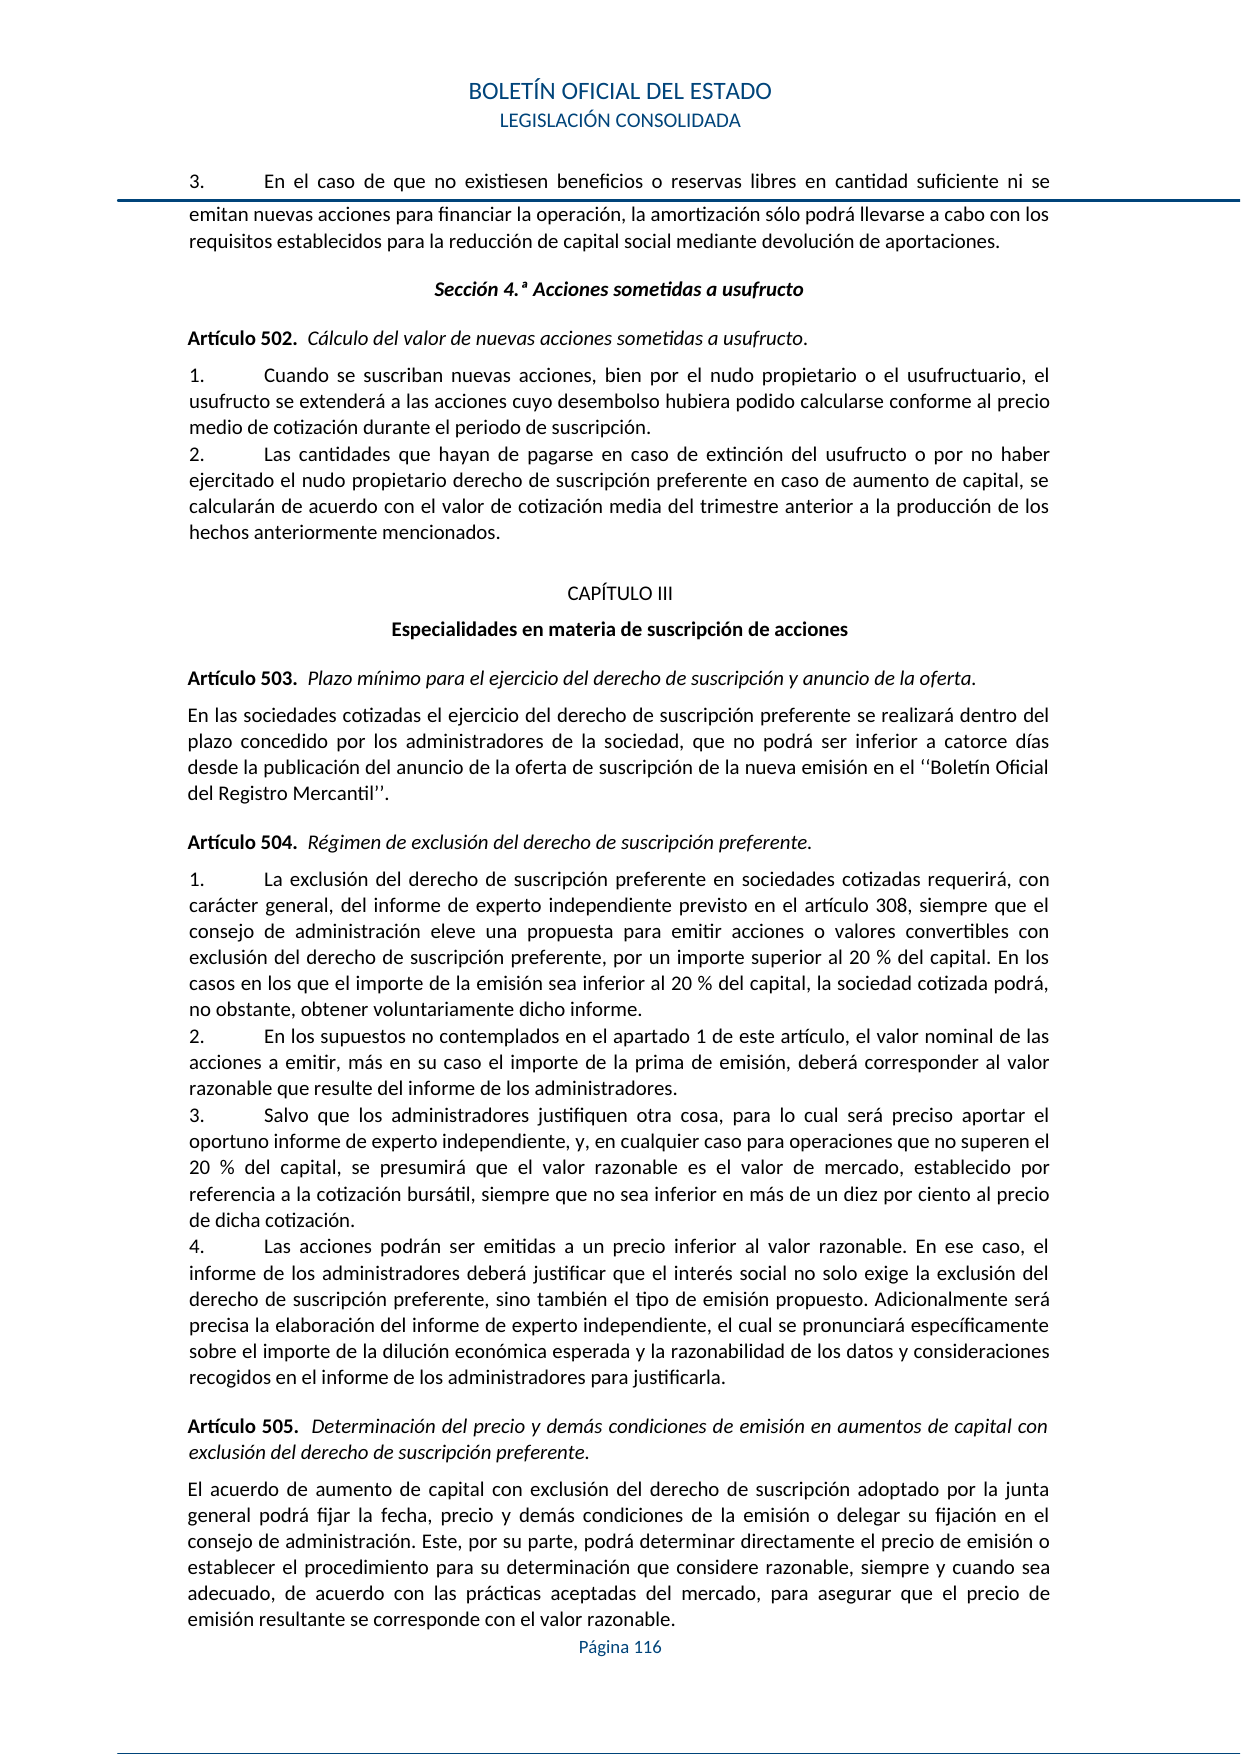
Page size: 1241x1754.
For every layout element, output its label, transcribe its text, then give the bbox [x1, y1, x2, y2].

list En los supuestos no contemplados en el apartado 1 de este artículo, el valor nominal de las acciones a emitir, más en su caso el importe de la prima de emisión, deberá corresponder al valor razonable que resulte del informe de los administradores. [189, 1023, 1051, 1101]
list En el caso de que no existiesen beneficios o reservas libres en cantidad suficiente ni se [189, 168, 1051, 199]
text Artículo 505. Determinación del precio y demás condiciones de emisión en aumentos de capital con exclusión del derecho de suscripción preferente. [187, 1413, 1051, 1464]
text Artículo 502. Cálculo del valor de nuevas acciones sometidas a usufructo. [187, 325, 1051, 351]
text Sección 4.ª Acciones sometidas a usufructo [189, 277, 1051, 302]
list Cuando se suscriban nuevas acciones, bien por el nudo propietario o el usufructuario, el usufructo se extenderá a las acciones cuyo desembolso hubiera podido calcularse conforme al precio medio de cotización durante el periodo de suscripción. [189, 362, 1051, 439]
text CAPÍTULO III [212, 580, 1029, 605]
text El acuerdo de aumento de capital con exclusión del derecho de suscripción adoptado por la junta general podrá fijar la fecha, precio y demás condiciones de la emisión o delegar su fijación en el consejo de administración. Este, por su parte, podrá determinar directamente el precio de emisión o establecer el procedimiento para su determinación que considere razonable, siempre y cuando sea adecuado, de acuerdo con las prácticas aceptadas del mercado, para asegurar que el precio de emisión resultante se corresponde con el valor razonable. [187, 1476, 1051, 1632]
list emitan nuevas acciones para financiar la operación, la amortización sólo podrá llevarse a cabo con los requisitos establecidos para la reducción de capital social mediante devolución de aportaciones. [189, 202, 1051, 253]
list Las cantidades que hayan de pagarse en caso de extinción del usufructo o por no haber ejercitado el nudo propietario derecho de suscripción preferente en caso de aumento de capital, se calcularán de acuerdo con el valor de cotización media del trimestre anterior a la producción de los hechos anteriormente mencionados. [189, 441, 1051, 545]
list Salvo que los administradores justifiquen otra cosa, para lo cual será preciso aportar el oportuno informe de experto independiente, y, en cualquier caso para operaciones que no superen el 20 % del capital, se presumirá que el valor razonable es el valor de mercado, establecido por referencia a la cotización bursátil, siempre que no sea inferior en más de un diez por ciento al precio de dicha cotización. [189, 1102, 1051, 1232]
text Especialidades en materia de suscripción de acciones [210, 617, 1030, 642]
text Artículo 503. Plazo mínimo para el ejercicio del derecho de suscripción y anuncio de la oferta. [187, 665, 1051, 691]
text En las sociedades cotizadas el ejercicio del derecho de suscripción preferente se realizará dentro del plazo concedido por los administradores de la sociedad, que no podrá ser inferior a catorce días desde la publicación del anuncio de la oferta de suscripción de la nueva emisión en el ‘‘Boletín Oficial del Registro Mercantil’’. [187, 702, 1051, 806]
list La exclusión del derecho de suscripción preferente en sociedades cotizadas requerirá, con carácter general, del informe de experto independiente previsto en el artículo 308, siempre que el consejo de administración eleve una propuesta para emitir acciones o valores convertibles con exclusión del derecho de suscripción preferente, por un importe superior al 20 % del capital. En los casos en los que el importe de la emisión sea inferior al 20 % del capital, la sociedad cotizada podrá, no obstante, obtener voluntariamente dicho informe. [189, 866, 1051, 1022]
text Artículo 504. Régimen de exclusión del derecho de suscripción preferente. [187, 829, 1051, 854]
list Las acciones podrán ser emitidas a un precio inferior al valor razonable. En ese caso, el informe de los administradores deberá justificar que el interés social no solo exige la exclusión del derecho de suscripción preferente, sino también el tipo de emisión propuesto. Adicionalmente será precisa la elaboración del informe de experto independiente, el cual se pronunciará específicamente sobre el importe de la dilución económica esperada y la razonabilidad de los datos y consideraciones recogidos en el informe de los administradores para justificarla. [189, 1233, 1051, 1390]
